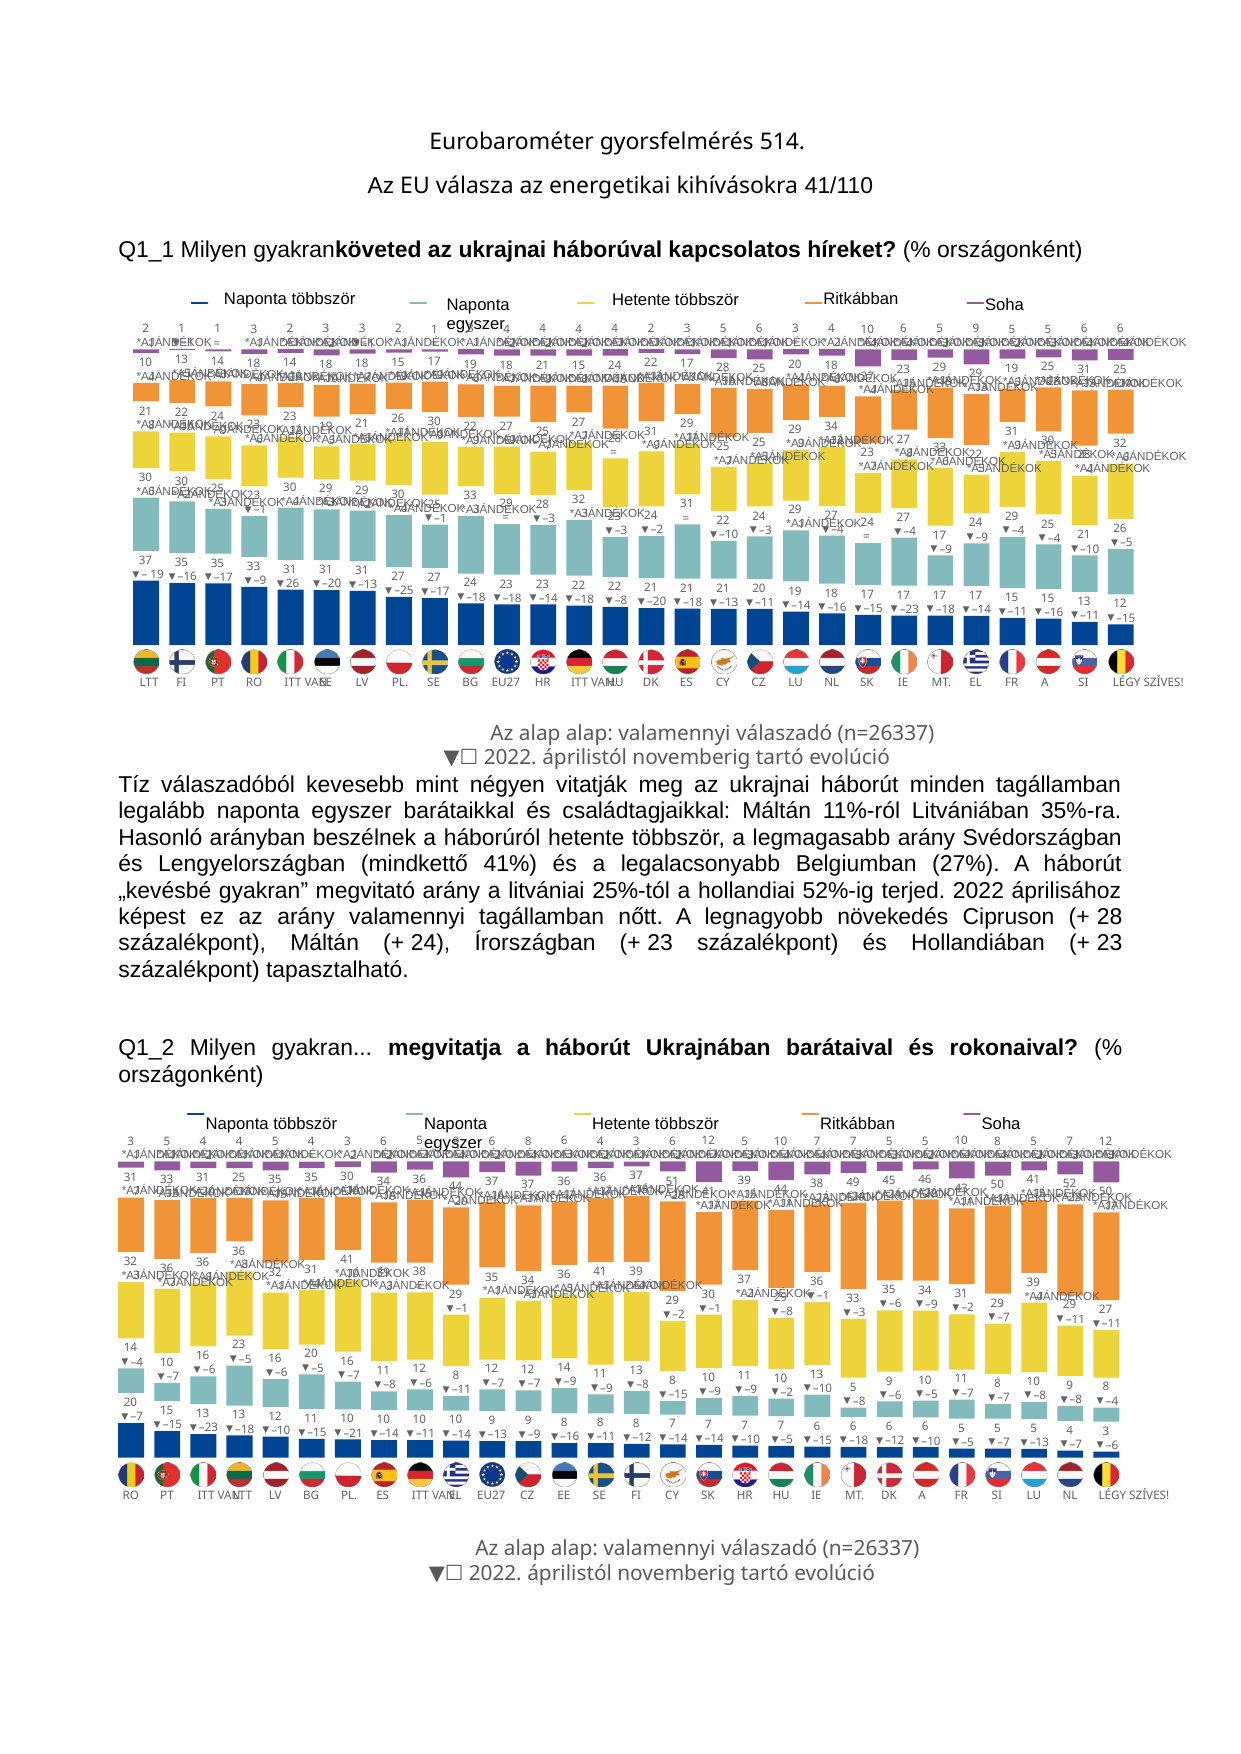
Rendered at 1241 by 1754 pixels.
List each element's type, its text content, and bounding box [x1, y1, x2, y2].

picture [1036, 649, 1061, 674]
picture [747, 649, 773, 674]
picture [190, 1462, 216, 1487]
picture [768, 1462, 794, 1487]
picture [927, 649, 953, 674]
picture [588, 1462, 614, 1487]
picture [154, 1462, 180, 1487]
picture [515, 1462, 541, 1487]
picture [855, 649, 881, 674]
picture [552, 1462, 577, 1487]
picture [169, 649, 195, 674]
picture [696, 1462, 722, 1487]
picture [494, 649, 520, 674]
text Tíz válaszadóból kevesebb mint négyen vitatják meg az ukrajnai háborút minden tagállamban legalább naponta egyszer barátaikkal és családtagjaikkal: Máltán 11%-ról Litvániában 35%-ra. Hasonló arányban beszélnek a háborúról hetente többször, a legmagasabb arány Svédországban és Lengyelországban (mindkettő 41%) és a legalacsonyabb Belgiumban (27%). A háborút „kevésbé gyakran” megvitató arány a litvániai 25%-tól a hollandiai 52%-ig terjed. 2022 áprilisához képest ez az arány valamennyi tagállamban nőtt. A legnagyobb növekedés Cipruson (+ 28 százalékpont), Máltán (+ 24), Írországban (+ 23 százalékpont) és Hollandiában (+ 23 százalékpont) tapasztalható. [118, 275, 1122, 982]
picture [783, 649, 809, 674]
picture [963, 649, 989, 674]
picture [335, 1462, 361, 1487]
picture [133, 649, 159, 674]
picture [675, 649, 700, 674]
picture [624, 1462, 650, 1487]
picture [999, 649, 1025, 674]
picture [638, 649, 664, 674]
picture [458, 649, 484, 674]
picture [913, 1462, 939, 1487]
picture [386, 649, 412, 674]
picture [660, 1462, 686, 1487]
picture [530, 649, 556, 674]
picture [299, 1462, 325, 1487]
picture [422, 649, 448, 674]
picture [263, 1462, 289, 1487]
text Q1_2 Milyen gyakran... megvitatja a háborút Ukrajnában barátaival és rokonaival? (% országonként) [118, 1034, 1122, 1087]
picture [1093, 1462, 1119, 1487]
picture [566, 649, 592, 674]
picture [1057, 1462, 1083, 1487]
picture [602, 649, 628, 674]
picture [949, 1462, 975, 1487]
picture [711, 649, 737, 674]
picture [985, 1462, 1011, 1487]
picture [226, 1462, 252, 1487]
picture [443, 1462, 469, 1487]
picture [819, 649, 845, 674]
picture [1108, 649, 1134, 674]
picture [804, 1462, 830, 1487]
picture [314, 649, 340, 674]
picture [891, 649, 917, 674]
picture [118, 1462, 144, 1487]
picture [205, 649, 231, 674]
picture [371, 1462, 397, 1487]
picture [350, 649, 376, 674]
picture [1072, 649, 1097, 674]
picture [841, 1462, 866, 1487]
picture [479, 1462, 505, 1487]
picture [277, 649, 303, 674]
text Q1_1 Milyen gyakranköveted az ukrajnai háborúval kapcsolatos híreket? (% országonként) [118, 236, 1122, 262]
picture [407, 1462, 433, 1487]
picture [1021, 1462, 1047, 1487]
picture [241, 649, 267, 674]
picture [732, 1462, 758, 1487]
picture [877, 1462, 902, 1487]
